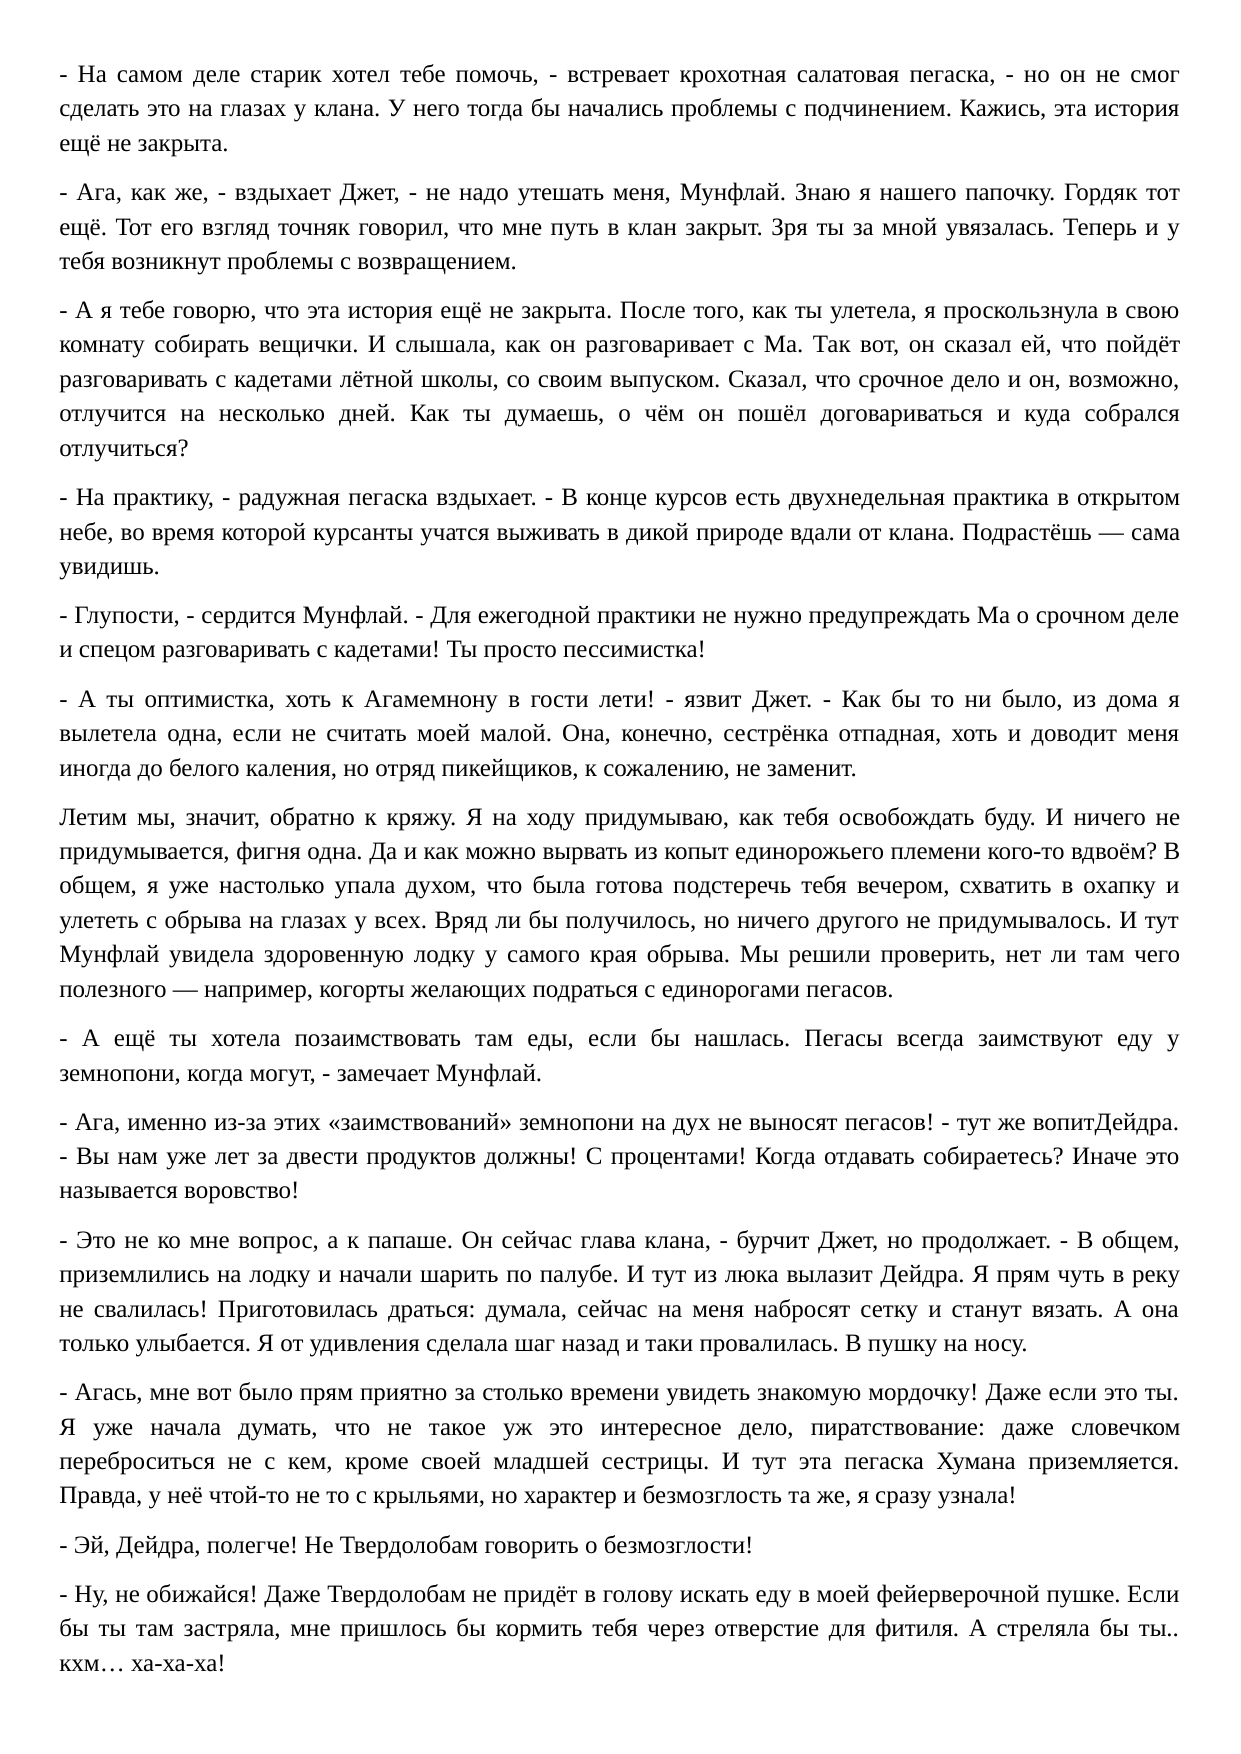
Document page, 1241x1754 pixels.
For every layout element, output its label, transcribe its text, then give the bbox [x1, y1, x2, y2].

text - Ага, как же, - вздыхает Джет, - не надо утешать меня, Мунфлай. Знаю я нашего папочку. Гордяк тот ещё. Тот его взгляд точняк говорил, что мне путь в клан закрыт. Зря ты за мной увязалась. Теперь и у тебя возникнут проблемы с возвращением. [59, 177, 1181, 275]
text - Ну, не обижайся! Даже Твердолобам не придёт в голову искать еду в моей фейерверочной пушке. Если бы ты там застряла, мне пришлось бы кормить тебя через отверстие для фитиля. А стреляла бы ты.. кхм… ха-ха-ха! [59, 1579, 1181, 1676]
text - Глупости, - сердится Мунфлай. - Для ежегодной практики не нужно предупреждать Ма о срочном деле и спецом разговаривать с кадетами! Ты просто пессимистка! [59, 600, 1181, 663]
text Летим мы, значит, обратно к кряжу. Я на ходу придумываю, как тебя освобождать буду. И ничего не придумывается, фигня одна. Да и как можно вырвать из копыт единорожьего племени кого-то вдвоём? В общем, я уже настолько упала духом, что была готова подстеречь тебя вечером, схватить в охапку и улететь с обрыва на глазах у всех. Вряд ли бы получилось, но ничего другого не придумывалось. И тут Мунфлай увидела здоровенную лодку у самого края обрыва. Мы решили проверить, нет ли там чего полезного — например, когорты желающих подраться с единорогами пегасов. [59, 802, 1181, 1003]
text - На самом деле старик хотел тебе помочь, - встревает крохотная салатовая пегаска, - но он не смог сделать это на глазах у клана. У него тогда бы начались проблемы с подчинением. Кажись, эта история ещё не закрыта. [59, 59, 1181, 157]
text - А ты оптимистка, хоть к Агамемнону в гости лети! - язвит Джет. - Как бы то ни было, из дома я вылетела одна, если не считать моей малой. Она, конечно, сестрёнка отпадная, хоть и доводит меня иногда до белого каления, но отряд пикейщиков, к сожалению, не заменит. [59, 684, 1181, 781]
text - А ещё ты хотела позаимствовать там еды, если бы нашлась. Пегасы всегда заимствуют еду у земнопони, когда могут, - замечает Мунфлай. [59, 1023, 1181, 1086]
text - Ага, именно из-за этих «заимствований» земнопони на дух не выносят пегасов! - тут же вопитДейдра. - Вы нам уже лет за двести продуктов должны! С процентами! Когда отдавать собираетесь? Иначе это называется воровство! [59, 1107, 1181, 1204]
text - А я тебе говорю, что эта история ещё не закрыта. После того, как ты улетела, я проскользнула в свою комнату собирать вещички. И слышала, как он разговаривает с Ма. Так вот, он сказал ей, что пойдёт разговаривать с кадетами лётной школы, со своим выпуском. Сказал, что срочное дело и он, возможно, отлучится на несколько дней. Как ты думаешь, о чём он пошёл договариваться и куда собрался отлучиться? [59, 295, 1181, 462]
text - Эй, Дейдра, полегче! Не Твердолобам говорить о безмозглости! [59, 1530, 1181, 1558]
text - Это не ко мне вопрос, а к папаше. Он сейчас глава клана, - бурчит Джет, но продолжает. - В общем, приземлились на лодку и начали шарить по палубе. И тут из люка вылазит Дейдра. Я прям чуть в реку не свалилась! Приготовилась драться: думала, сейчас на меня набросят сетку и станут вязать. А она только улыбается. Я от удивления сделала шаг назад и таки провалилась. В пушку на носу. [59, 1225, 1181, 1357]
text - На практику, - радужная пегаска вздыхает. - В конце курсов есть двухнедельная практика в открытом небе, во время которой курсанты учатся выживать в дикой природе вдали от клана. Подрастёшь — сама увидишь. [59, 482, 1181, 580]
text - Агась, мне вот было прям приятно за столько времени увидеть знакомую мордочку! Даже если это ты. Я уже начала думать, что не такое уж это интересное дело, пиратствование: даже словечком переброситься не с кем, кроме своей младшей сестрицы. И тут эта пегаска Хумана приземляется. Правда, у неё чтой-то не то с крыльями, но характер и безмозглость та же, я сразу узнала! [59, 1377, 1181, 1509]
